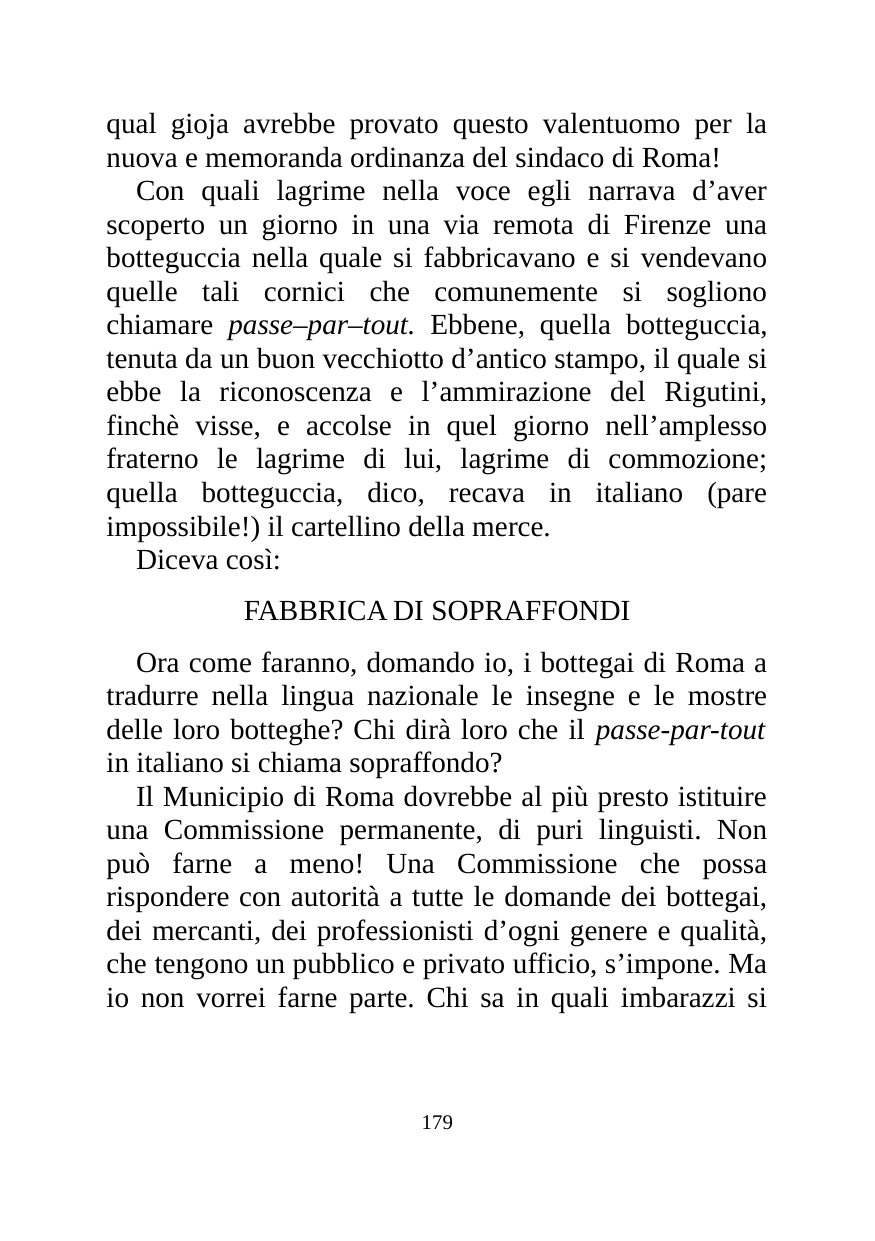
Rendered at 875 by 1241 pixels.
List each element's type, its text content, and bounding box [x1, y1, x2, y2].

text Il Municipio di Roma dovrebbe al più presto istituire una Commissione permanente, di puri linguisti. Non può farne a meno! Una Commissione che possa rispondere con autorità a tutte le domande dei bottegai, dei mercanti, dei professionisti d’ogni genere e qualità, che tengono un pubblico e privato ufficio, s’impone. Ma io non vorrei farne parte. Chi sa in quali imbarazzi si [106, 779, 768, 1014]
text Con quali lagrime nella voce egli narrava d’aver scoperto un giorno in una via remota di Firenze una botteguccia nella quale si fabbricavano e si vendevano quelle tali cornici che comunemente si sogliono chiamare passe–par–tout. Ebbene, quella botteguccia, tenuta da un buon vecchiotto d’antico stampo, il quale si ebbe la riconoscenza e l’ammirazione del Rigutini, finchè visse, e accolse in quel giorno nell’amplesso fraterno le lagrime di lui, lagrime di commozione; quella botteguccia, dico, recava in italiano (pare impossibile!) il cartellino della merce. [106, 173, 768, 542]
text Ora come faranno, domando io, i bottegai di Roma a tradurre nella lingua nazionale le insegne e le mostre delle loro botteghe? Chi dirà loro che il passe-par-tout in italiano si chiama sopraffondo? [106, 645, 768, 779]
text Diceva così: [106, 542, 768, 576]
text FABBRICA DI SOPRAFFONDI [106, 593, 768, 627]
text qual gioja avrebbe provato questo valentuomo per la nuova e memoranda ordinanza del sindaco di Roma! [106, 106, 768, 173]
